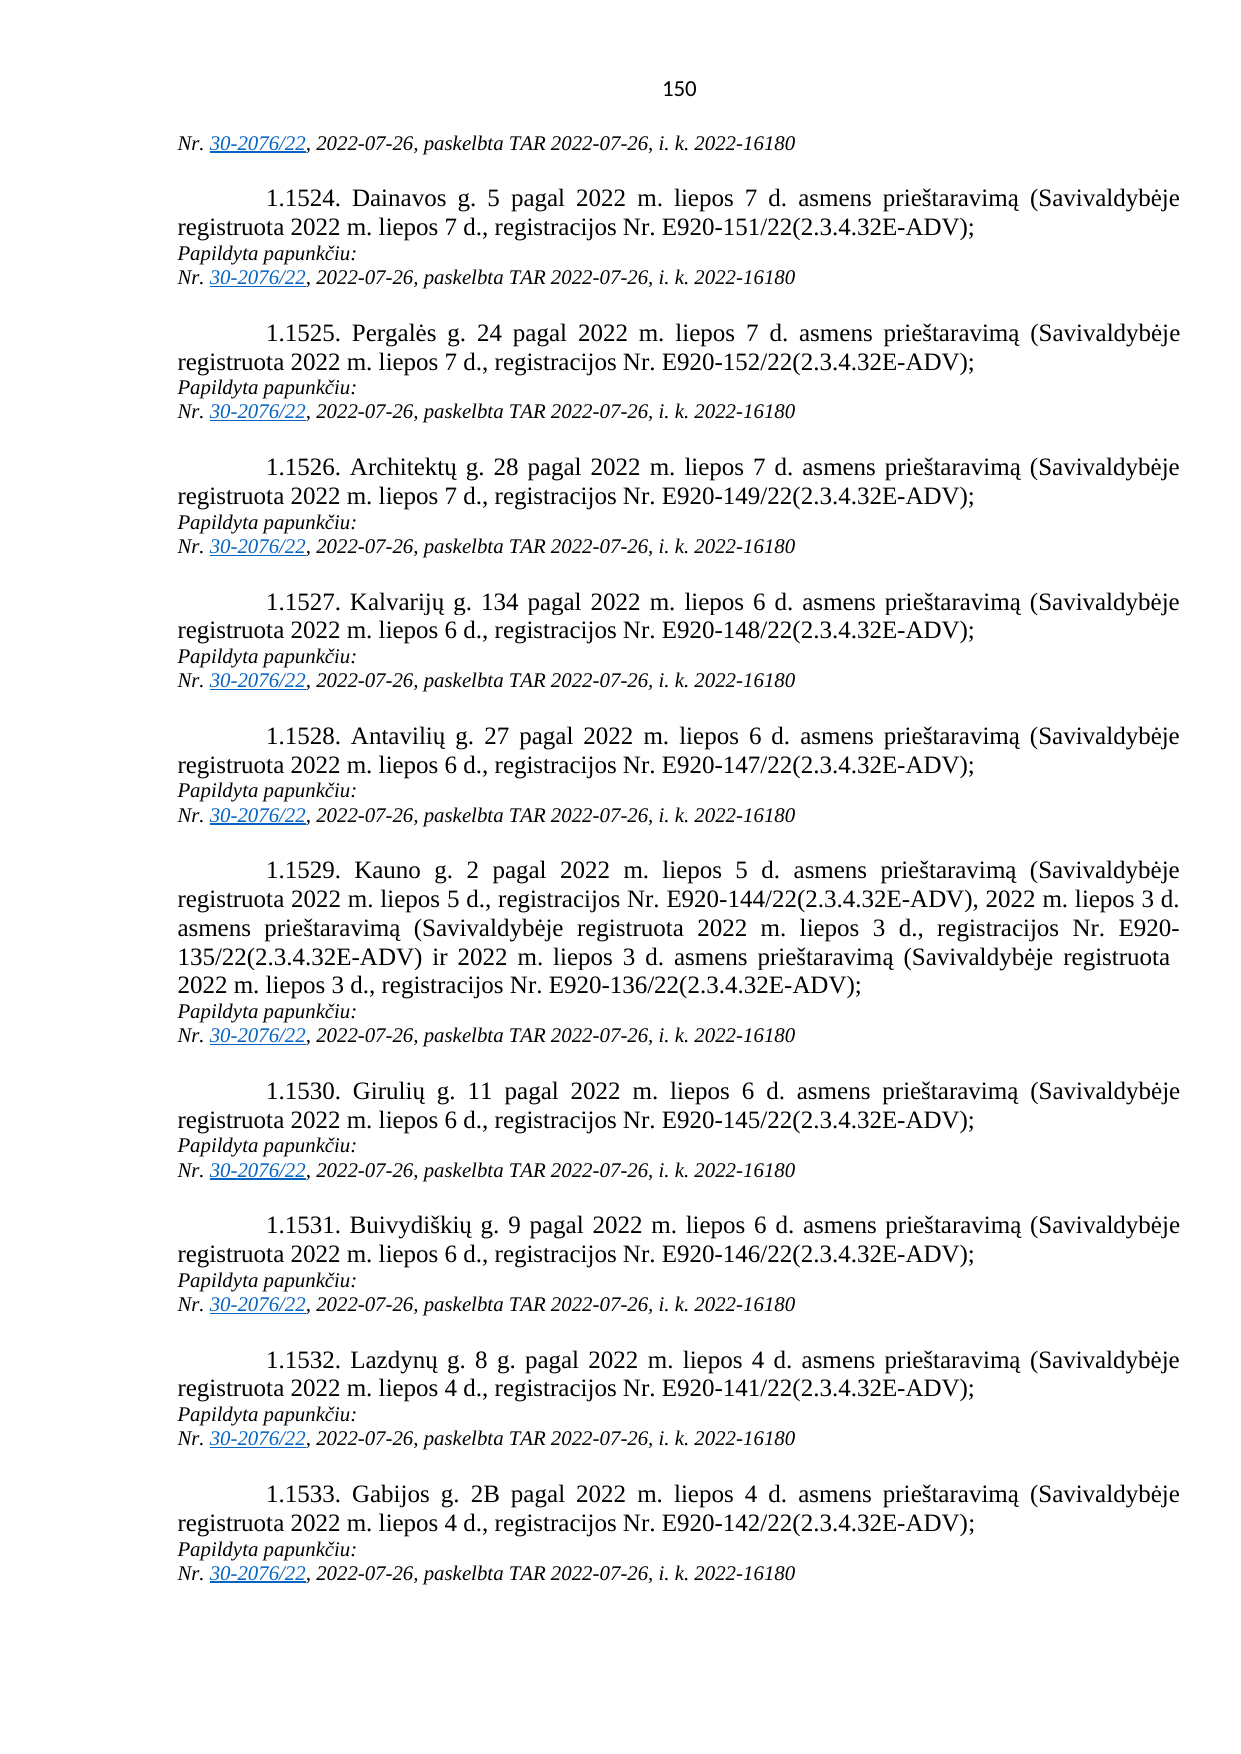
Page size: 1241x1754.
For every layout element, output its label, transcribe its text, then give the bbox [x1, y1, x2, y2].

text 1.1525. Pergalės g. 24 pagal 2022 m. liepos 7 d. asmens prieštaravimą (Savivaldybėje registruota 2022 m. liepos 7 d., registracijos Nr. E920-152/22(2.3.4.32E-ADV); [177, 318, 1181, 375]
text 1.1528. Antavilių g. 27 pagal 2022 m. liepos 6 d. asmens prieštaravimą (Savivaldybėje registruota 2022 m. liepos 6 d., registracijos Nr. E920-147/22(2.3.4.32E-ADV); [177, 721, 1181, 778]
text Papildyta papunkčiu: [177, 375, 1181, 399]
text Nr. 30-2076/22, 2022-07-26, paskelbta TAR 2022-07-26, i. k. 2022-16180 [177, 131, 1181, 155]
text Nr. 30-2076/22, 2022-07-26, paskelbta TAR 2022-07-26, i. k. 2022-16180 [177, 1157, 1181, 1182]
text 1.1533. Gabijos g. 2B pagal 2022 m. liepos 4 d. asmens prieštaravimą (Savivaldybėje registruota 2022 m. liepos 4 d., registracijos Nr. E920-142/22(2.3.4.32E-ADV); [177, 1479, 1181, 1537]
text 1.1531. Buivydiškių g. 9 pagal 2022 m. liepos 6 d. asmens prieštaravimą (Savivaldybėje registruota 2022 m. liepos 6 d., registracijos Nr. E920-146/22(2.3.4.32E-ADV); [177, 1210, 1181, 1268]
text Papildyta papunkčiu: [177, 1537, 1181, 1561]
text Papildyta papunkčiu: [177, 1402, 1181, 1426]
text 1.1530. Girulių g. 11 pagal 2022 m. liepos 6 d. asmens prieštaravimą (Savivaldybėje registruota 2022 m. liepos 6 d., registracijos Nr. E920-145/22(2.3.4.32E-ADV); [177, 1076, 1181, 1133]
text Papildyta papunkčiu: [177, 1133, 1181, 1157]
text Nr. 30-2076/22, 2022-07-26, paskelbta TAR 2022-07-26, i. k. 2022-16180 [177, 265, 1181, 289]
text Papildyta papunkčiu: [177, 1268, 1181, 1292]
text Nr. 30-2076/22, 2022-07-26, paskelbta TAR 2022-07-26, i. k. 2022-16180 [177, 1023, 1181, 1047]
text 1.1524. Dainavos g. 5 pagal 2022 m. liepos 7 d. asmens prieštaravimą (Savivaldybėje registruota 2022 m. liepos 7 d., registracijos Nr. E920-151/22(2.3.4.32E-ADV); [177, 183, 1181, 241]
text Nr. 30-2076/22, 2022-07-26, paskelbta TAR 2022-07-26, i. k. 2022-16180 [177, 1561, 1181, 1585]
text Nr. 30-2076/22, 2022-07-26, paskelbta TAR 2022-07-26, i. k. 2022-16180 [177, 399, 1181, 423]
text Papildyta papunkčiu: [177, 241, 1181, 265]
text 1.1532. Lazdynų g. 8 g. pagal 2022 m. liepos 4 d. asmens prieštaravimą (Savivaldybėje registruota 2022 m. liepos 4 d., registracijos Nr. E920-141/22(2.3.4.32E-ADV); [177, 1345, 1181, 1402]
text Papildyta papunkčiu: [177, 999, 1181, 1023]
text Nr. 30-2076/22, 2022-07-26, paskelbta TAR 2022-07-26, i. k. 2022-16180 [177, 1292, 1181, 1316]
text Nr. 30-2076/22, 2022-07-26, paskelbta TAR 2022-07-26, i. k. 2022-16180 [177, 1426, 1181, 1450]
text Papildyta papunkčiu: [177, 644, 1181, 668]
text Papildyta papunkčiu: [177, 510, 1181, 534]
text Papildyta papunkčiu: [177, 778, 1181, 802]
text Nr. 30-2076/22, 2022-07-26, paskelbta TAR 2022-07-26, i. k. 2022-16180 [177, 802, 1181, 827]
text 1.1529. Kauno g. 2 pagal 2022 m. liepos 5 d. asmens prieštaravimą (Savivaldybėje registruota 2022 m. liepos 5 d., registracijos Nr. E920-144/22(2.3.4.32E-ADV), 2022 m. liepos 3 d. asmens prieštaravimą (Savivaldybėje registruota 2022 m. liepos 3 d., registracijos Nr. E920-135/22(2.3.4.32E-ADV) ir 2022 m. liepos 3 d. asmens prieštaravimą (Savivaldybėje registruota 2022 m. liepos 3 d., registracijos Nr. E920-136/22(2.3.4.32E-ADV); [177, 855, 1181, 999]
text Nr. 30-2076/22, 2022-07-26, paskelbta TAR 2022-07-26, i. k. 2022-16180 [177, 668, 1181, 692]
text 1.1526. Architektų g. 28 pagal 2022 m. liepos 7 d. asmens prieštaravimą (Savivaldybėje registruota 2022 m. liepos 7 d., registracijos Nr. E920-149/22(2.3.4.32E-ADV); [177, 452, 1181, 510]
text 1.1527. Kalvarijų g. 134 pagal 2022 m. liepos 6 d. asmens prieštaravimą (Savivaldybėje registruota 2022 m. liepos 6 d., registracijos Nr. E920-148/22(2.3.4.32E-ADV); [177, 587, 1181, 644]
text Nr. 30-2076/22, 2022-07-26, paskelbta TAR 2022-07-26, i. k. 2022-16180 [177, 534, 1181, 558]
